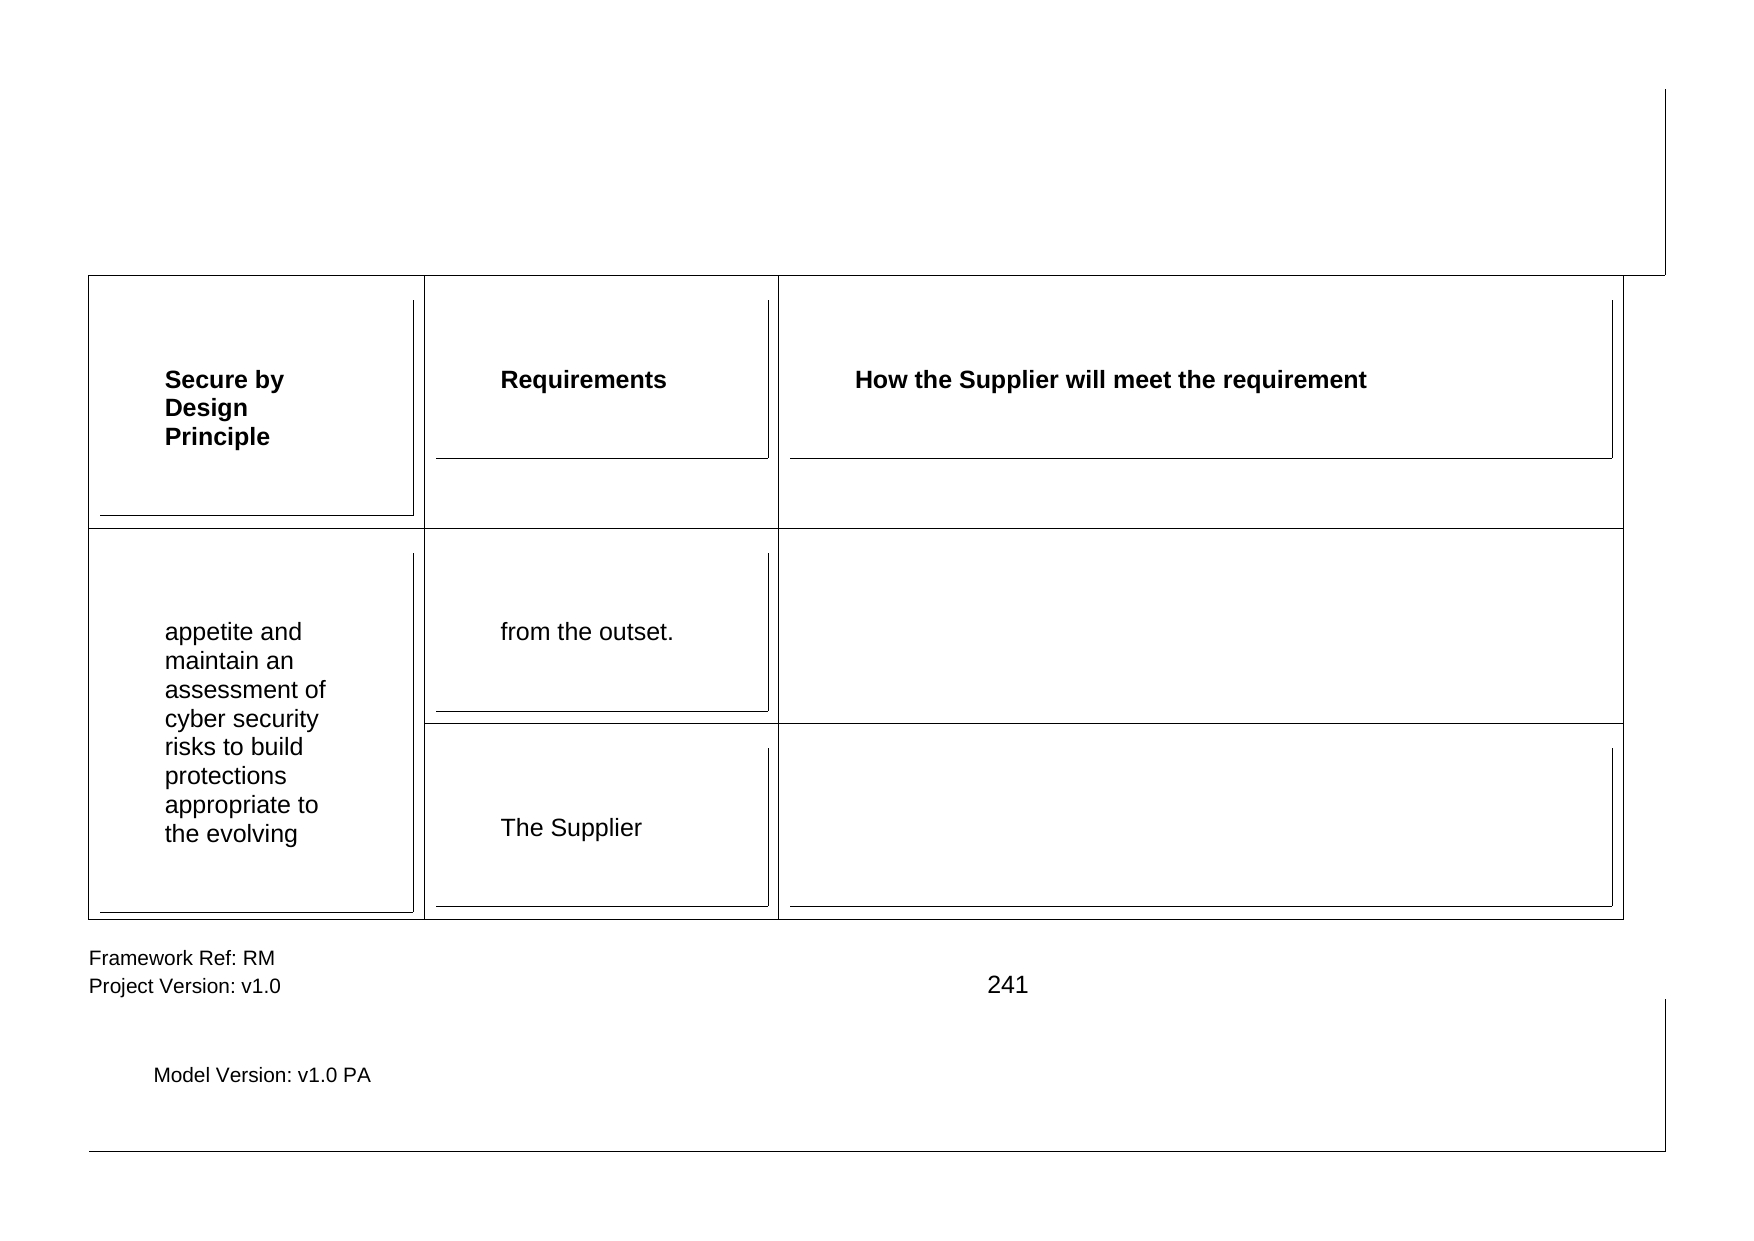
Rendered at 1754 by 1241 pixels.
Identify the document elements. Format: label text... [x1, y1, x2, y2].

table_cell The Supplier [425, 724, 778, 918]
table_header Secure by Design Principle [89, 276, 424, 528]
table_header Requirements [425, 276, 778, 528]
table_header How the Supplier will meet the requirement [779, 276, 1623, 528]
table_cell [779, 529, 1623, 723]
table_cell from the outset. [425, 529, 778, 723]
table_cell appetite and maintain an assessment of cyber security risks to build protections appropriate to the evolving [89, 529, 424, 918]
table_cell [779, 724, 1623, 918]
